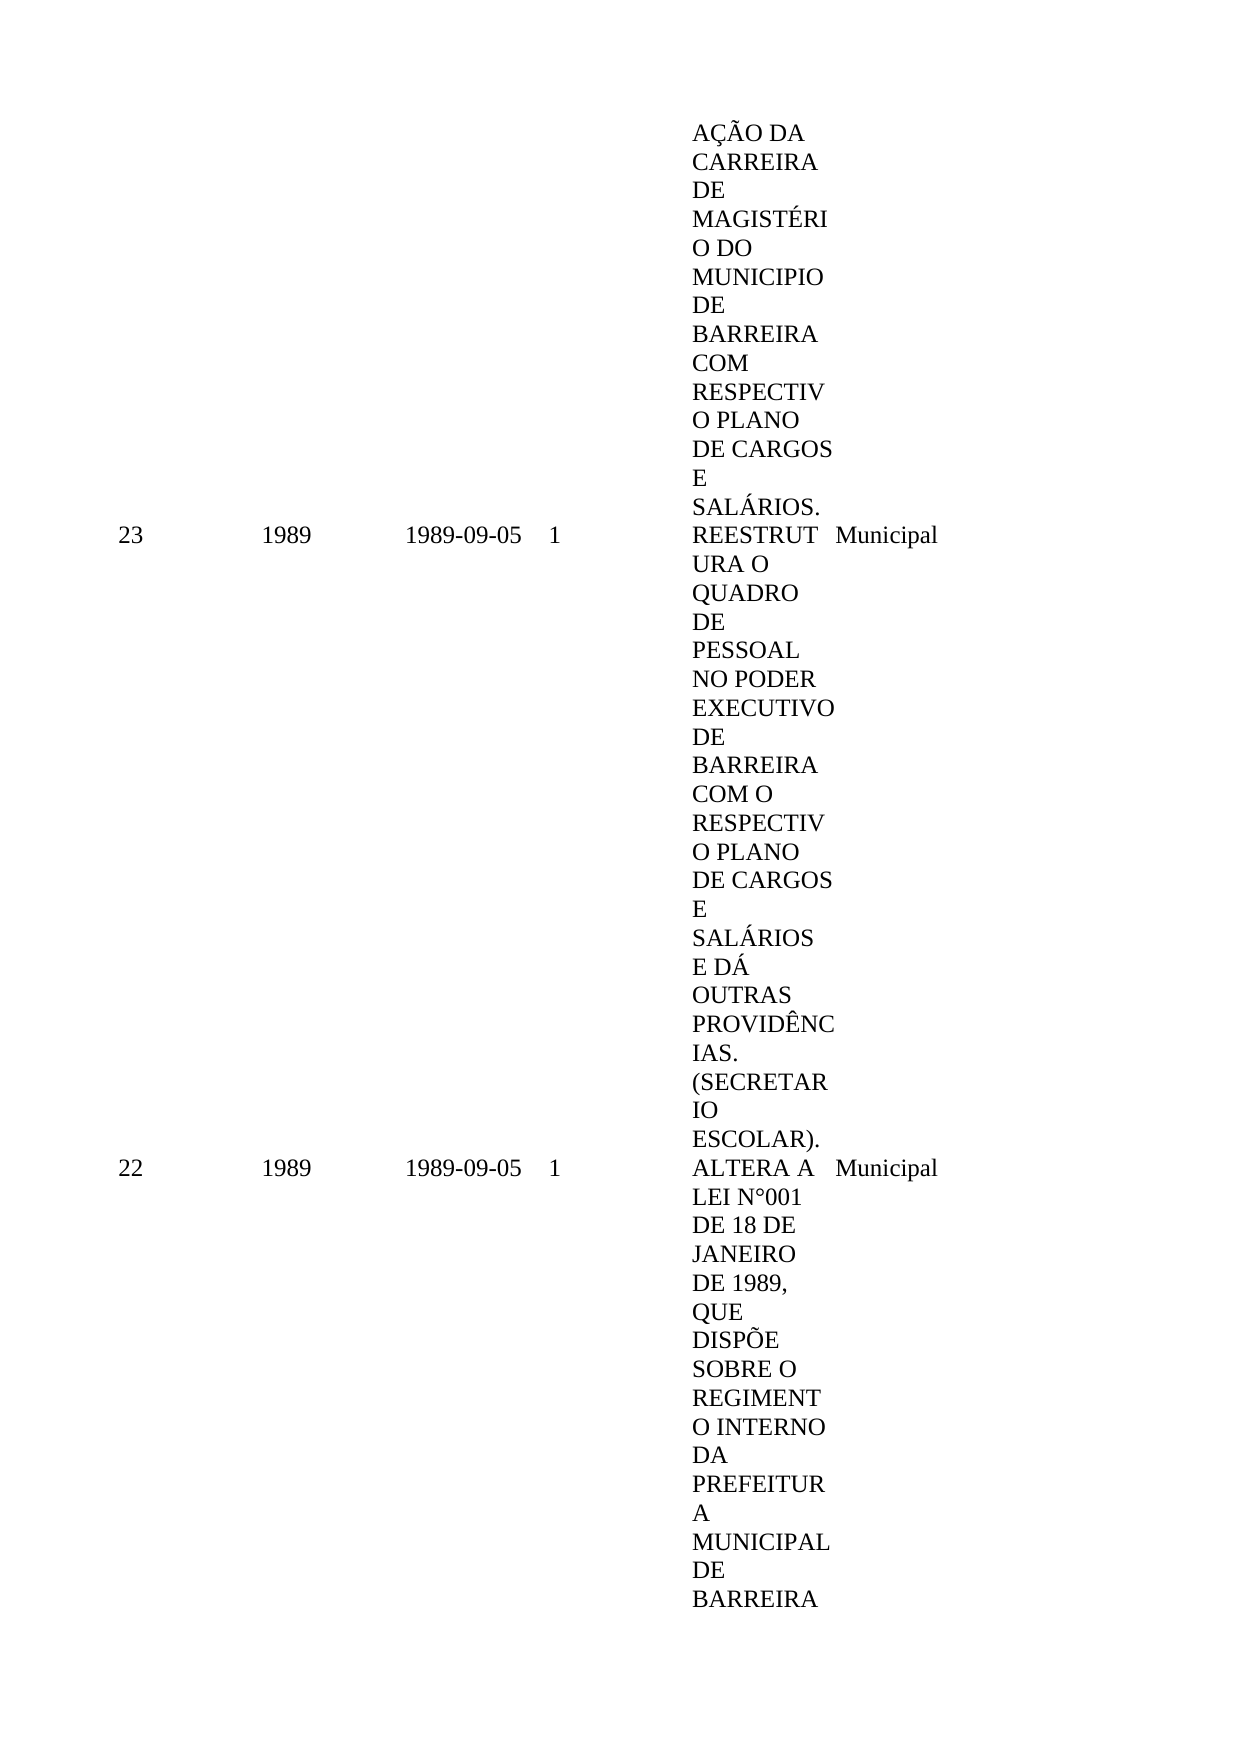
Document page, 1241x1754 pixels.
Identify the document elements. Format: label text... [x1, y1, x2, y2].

table_cell 1 [548, 521, 692, 1153]
table_cell 1989 [261, 521, 405, 1153]
table_cell [979, 118, 1122, 521]
table_cell 1989-09-05 [405, 521, 548, 1153]
table_cell [548, 118, 692, 521]
table_cell [261, 118, 405, 521]
table_cell 1 [548, 1153, 692, 1613]
table_cell 1989-09-05 [405, 1153, 548, 1613]
table_cell 23 [118, 521, 261, 1153]
table_cell REESTRUTURA O QUADRO DE PESSOAL NO PODER EXECUTIVO DE BARREIRA COM O RESPECTIVO PLANO DE CARGOS E SALÁRIOS E DÁ OUTRAS PROVIDÊNCIAS. (SECRETARIO ESCOLAR). [692, 521, 835, 1153]
table_cell AÇÃO DA CARREIRA DE MAGISTÉRIO DO MUNICIPIO DE BARREIRA COM RESPECTIVO PLANO DE CARGOS E SALÁRIOS. [692, 118, 835, 521]
table_cell [405, 118, 548, 521]
table_cell Municipal [835, 521, 979, 1153]
table_cell 1989 [261, 1153, 405, 1613]
table_cell [979, 521, 1122, 1153]
table_cell ALTERA A LEI N°001 DE 18 DE JANEIRO DE 1989, QUE DISPÕE SOBRE O REGIMENTO INTERNO DA PREFEITURA MUNICIPAL DE BARREIRA [692, 1153, 835, 1613]
table_cell [118, 118, 261, 521]
table_cell Municipal [835, 1153, 979, 1613]
table_cell [979, 1153, 1122, 1613]
table_cell [835, 118, 979, 521]
table_cell 22 [118, 1153, 261, 1613]
